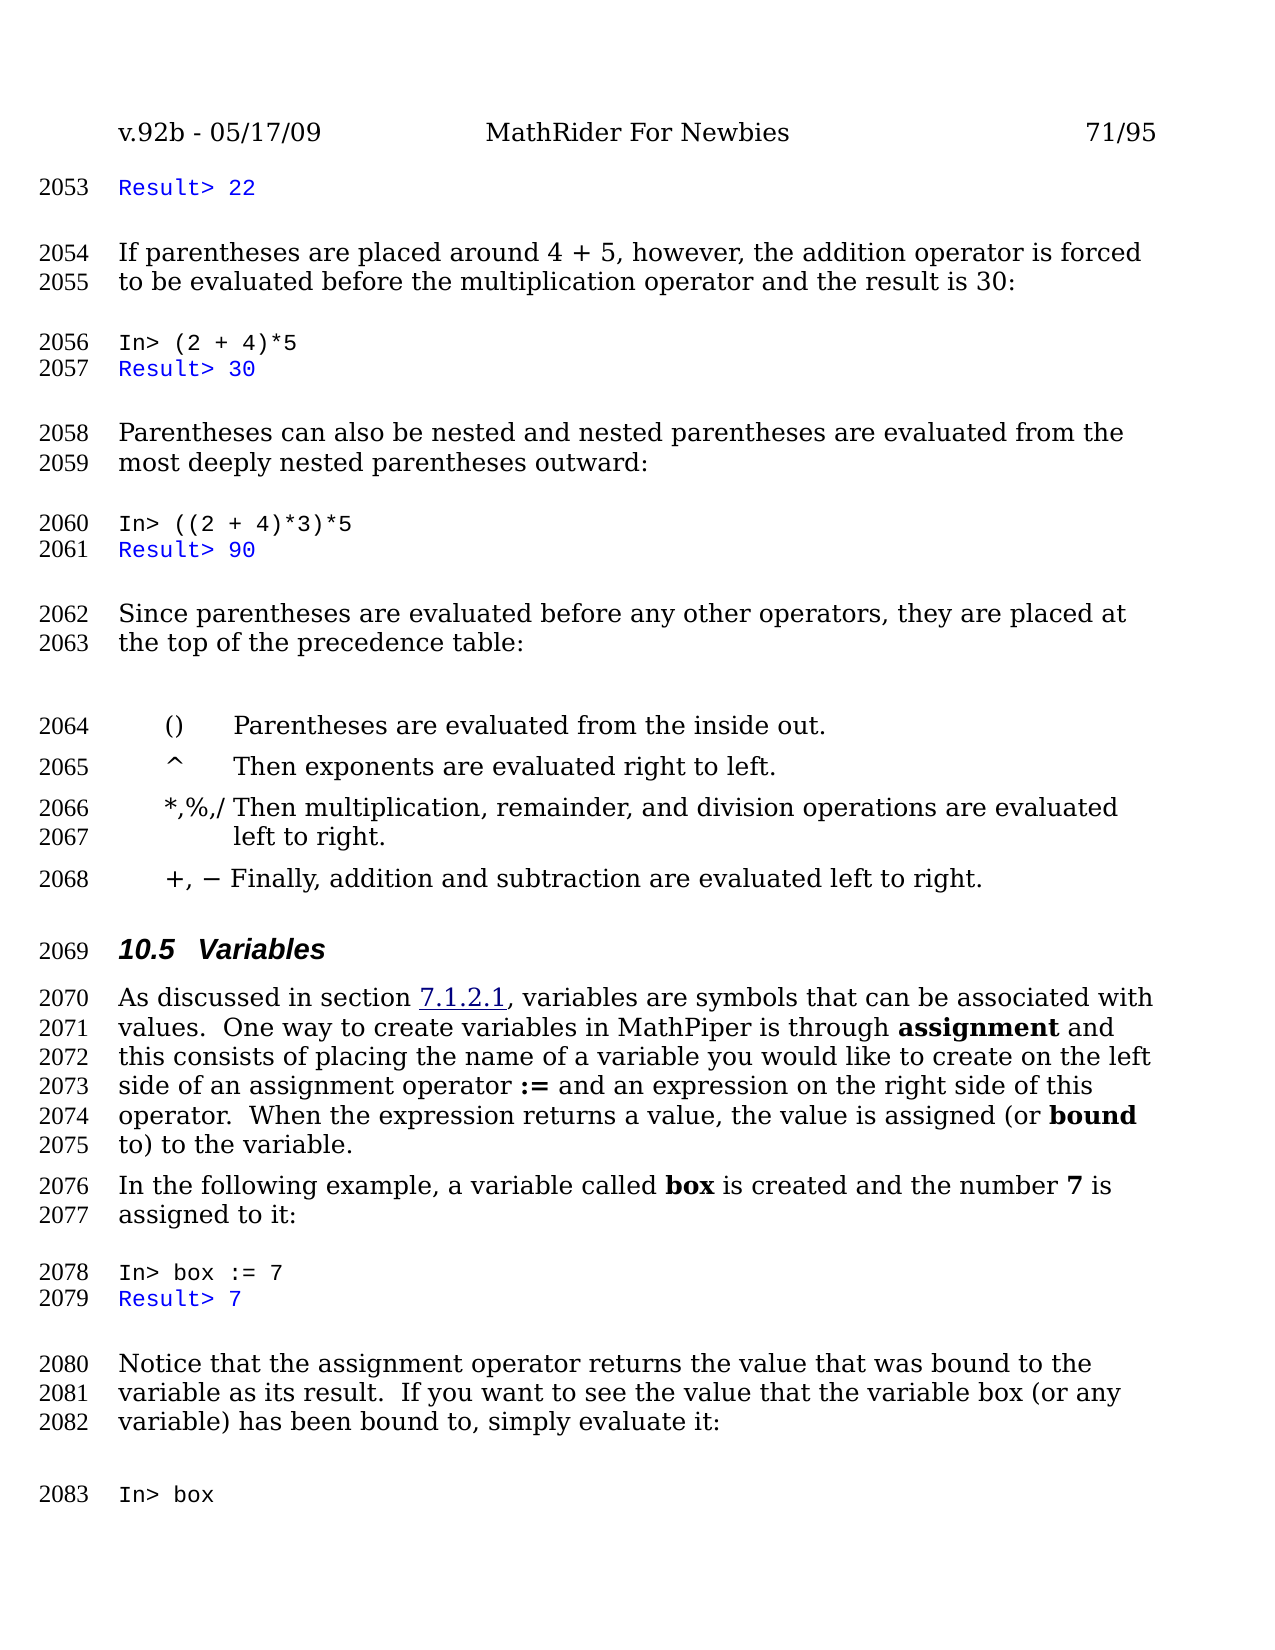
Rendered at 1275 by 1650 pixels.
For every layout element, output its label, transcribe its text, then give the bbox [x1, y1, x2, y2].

text ^ Then exponents are evaluated right to left. [164, 752, 1157, 781]
text If parentheses are placed around 4 + 5, however, the addition operator is forced to be evaluated before the multiplication operator and the result is 30: [118, 238, 1157, 296]
text Notice that the assignment operator returns the value that was bound to the variable as its result. If you want to see the value that the variable box (or any variable) has been bound to, simply evaluate it: [118, 1349, 1157, 1436]
subtitle Variables [118, 932, 1157, 966]
text In> (2 + 4)*5 [118, 331, 1157, 357]
text *,%,/ Then multiplication, remainder, and division operations are evaluated left to right. [164, 793, 1157, 852]
text In> ((2 + 4)*3)*5 [118, 512, 1157, 538]
text Result> 7 [118, 1288, 1157, 1314]
text As discussed in section 7.1.2.1, variables are symbols that can be associated with values. One way to create variables in MathPiper is through assignment and this consists of placing the name of a variable you would like to create on the left side of an assignment operator := and an expression on the right side of this operator. When the expression returns a value, the value is assigned (or bound to) to the variable. [118, 983, 1157, 1159]
text Parentheses can also be nested and nested parentheses are evaluated from the most deeply nested parentheses outward: [118, 418, 1157, 477]
text In> box := 7 [118, 1262, 1157, 1288]
text Since parentheses are evaluated before any other operators, they are placed at the top of the precedence table: [118, 599, 1157, 657]
text Result> 22 [118, 177, 1157, 203]
text () Parentheses are evaluated from the inside out. [164, 711, 1157, 740]
text In the following example, a variable called box is created and the number 7 is assigned to it: [118, 1171, 1157, 1230]
text Result> 90 [118, 538, 1157, 564]
text +, − Finally, addition and subtraction are evaluated left to right. [164, 864, 1157, 893]
text Result> 30 [118, 357, 1157, 383]
text In> box [118, 1484, 1157, 1509]
